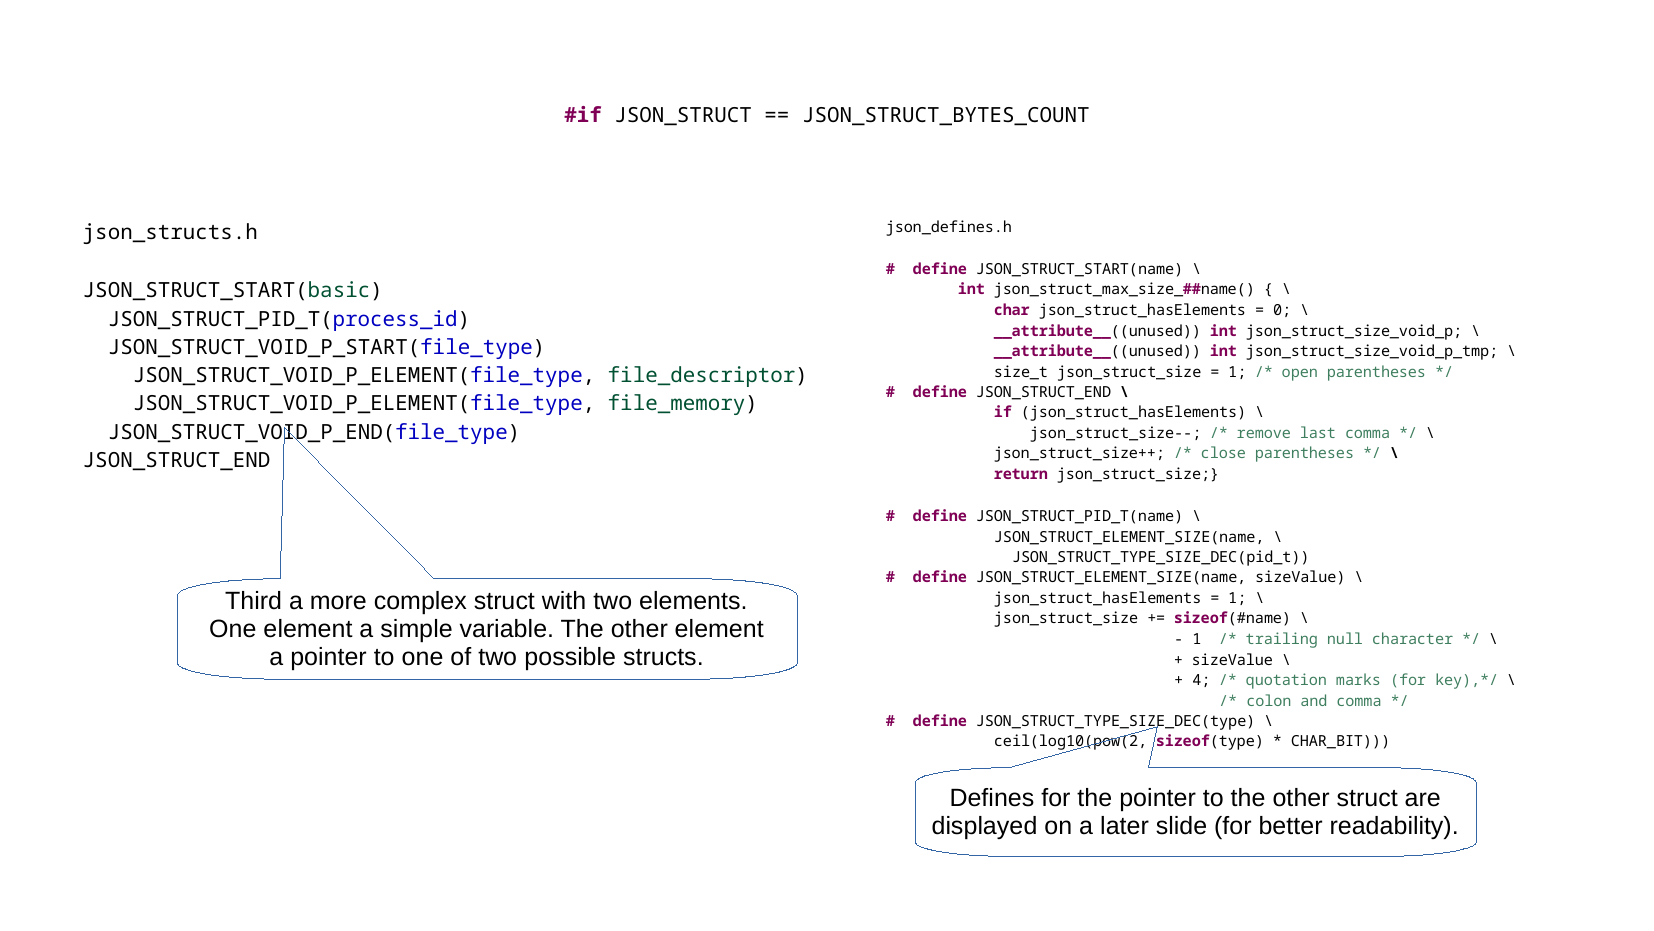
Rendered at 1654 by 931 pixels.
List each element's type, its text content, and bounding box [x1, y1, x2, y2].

text_box Third a more complex struct with two elements. One element a simple variable. The other element a pointer to one of two possible structs. [177, 427, 798, 680]
list json_defines.h # define JSON_STRUCT_START(name) \ int json_struct_max_size_##name() { \ char json_struct_hasElements = 0; \ __attribute__((unused)) int json_struct_size_void_p; \ __attribute__((unused)) int json_struct_size_void_p_tmp; \ size_t json_struct_size = 1; /* open parentheses */ # define JSON_STRUCT_END \ if (json_struct_hasElements) \ json_struct_size--; /* remove last comma */ \ json_struct_size++; /* close parentheses */ \ return json_struct_size;} # define JSON_STRUCT_PID_T(name) \ JSON_STRUCT_ELEMENT_SIZE(name, \ JSON_STRUCT_TYPE_SIZE_DEC(pid_t)) # define JSON_STRUCT_ELEMENT_SIZE(name, sizeValue) \ json_struct_hasElements = 1; \ json_struct_size += sizeof(#name) \ - 1 /* trailing null character */ \ + sizeValue \ + 4; /* quotation marks (for key),*/ \ /* colon and comma */ # define JSON_STRUCT_TYPE_SIZE_DEC(type) \ ceil(log10(pow(2, sizeof(type) * CHAR_BIT))) [885, 216, 1571, 756]
list json_structs.h JSON_STRUCT_START(basic) JSON_STRUCT_PID_T(process_id) JSON_STRUCT_VOID_P_START(file_type) JSON_STRUCT_VOID_P_ELEMENT(file_type, file_descriptor) JSON_STRUCT_VOID_P_ELEMENT(file_type, file_memory) JSON_STRUCT_VOID_P_END(file_type) JSON_STRUCT_END [82, 217, 827, 758]
text_box Defines for the pointer to the other struct are displayed on a later slide (for better readability). [915, 726, 1477, 857]
title #if JSON_STRUCT == JSON_STRUCT_BYTES_COUNT [82, 37, 1571, 193]
